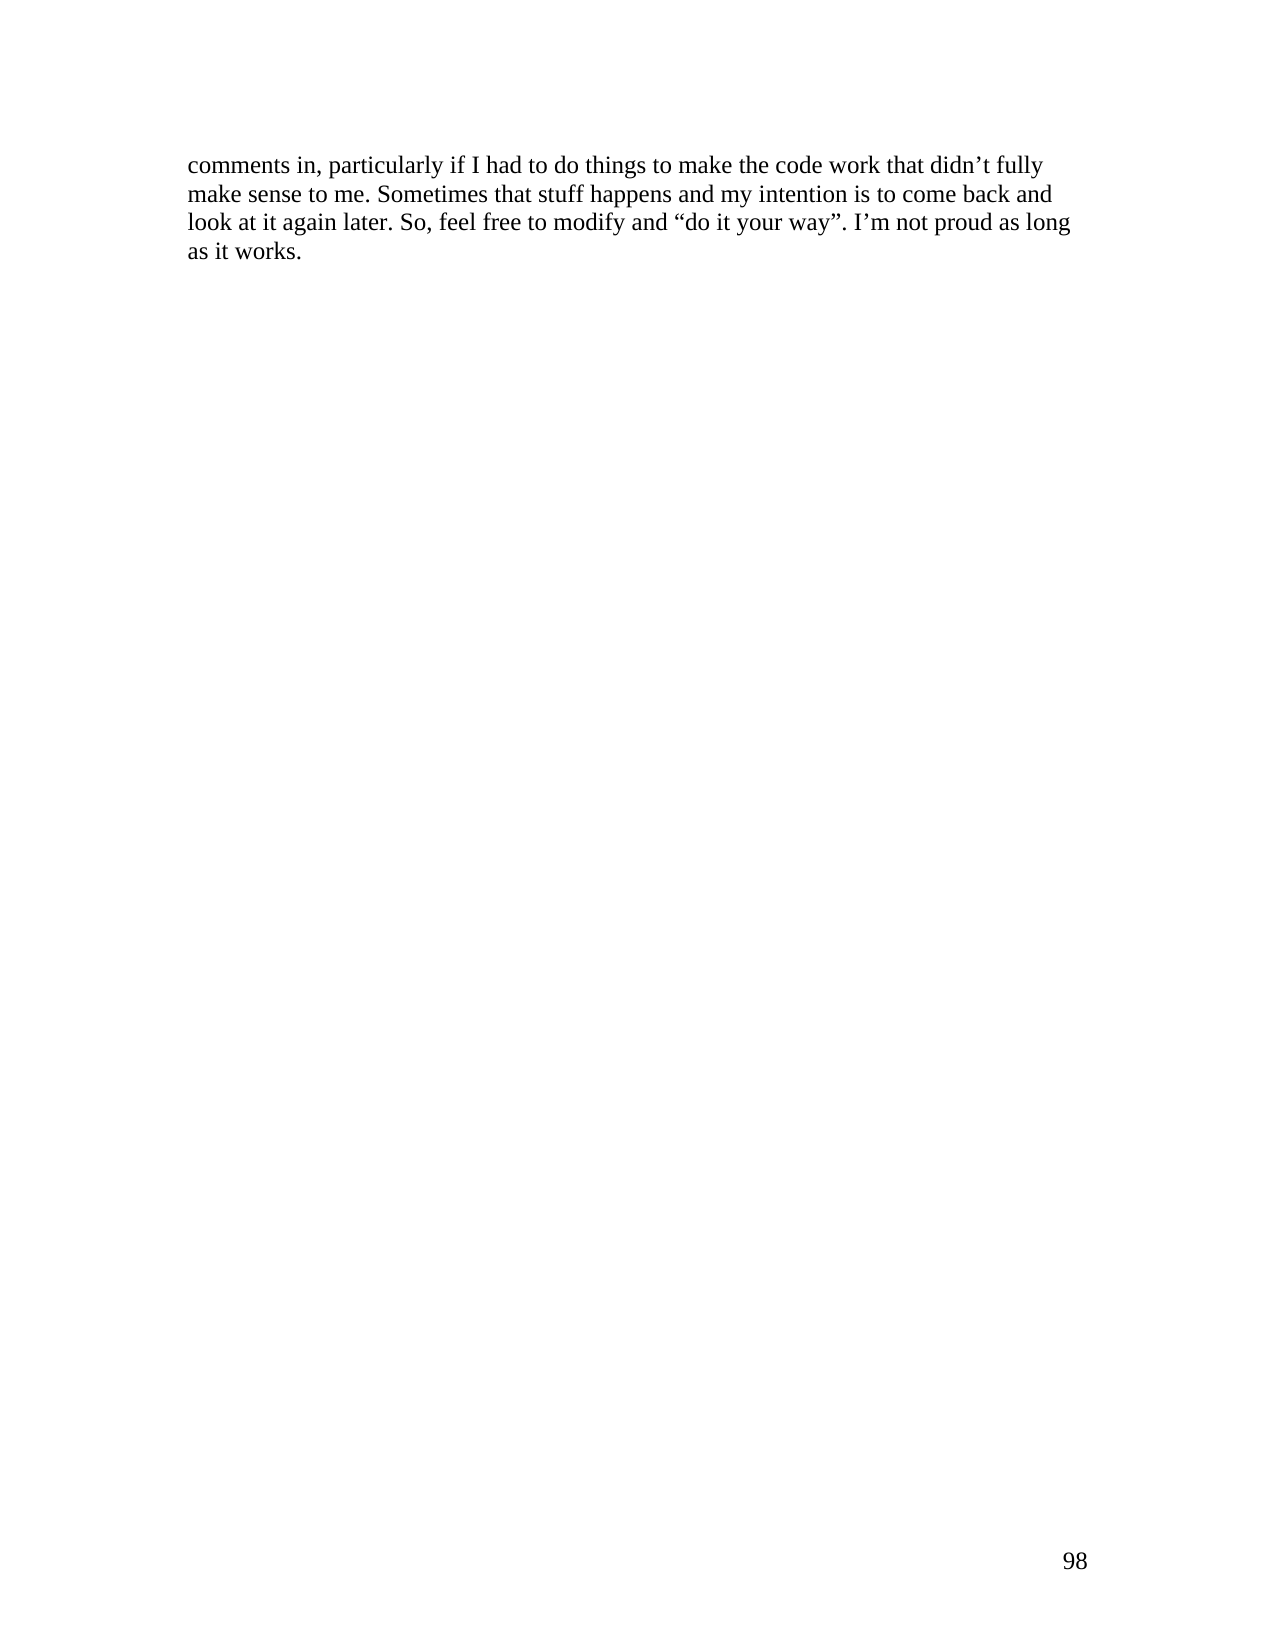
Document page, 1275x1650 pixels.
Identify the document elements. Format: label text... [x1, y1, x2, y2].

text comments in, particularly if I had to do things to make the code work that didn’t fully make sense to me. Sometimes that stuff happens and my intention is to come back and look at it again later. So, feel free to modify and “do it your way”. I’m not proud as long as it works. [187, 150, 1087, 265]
